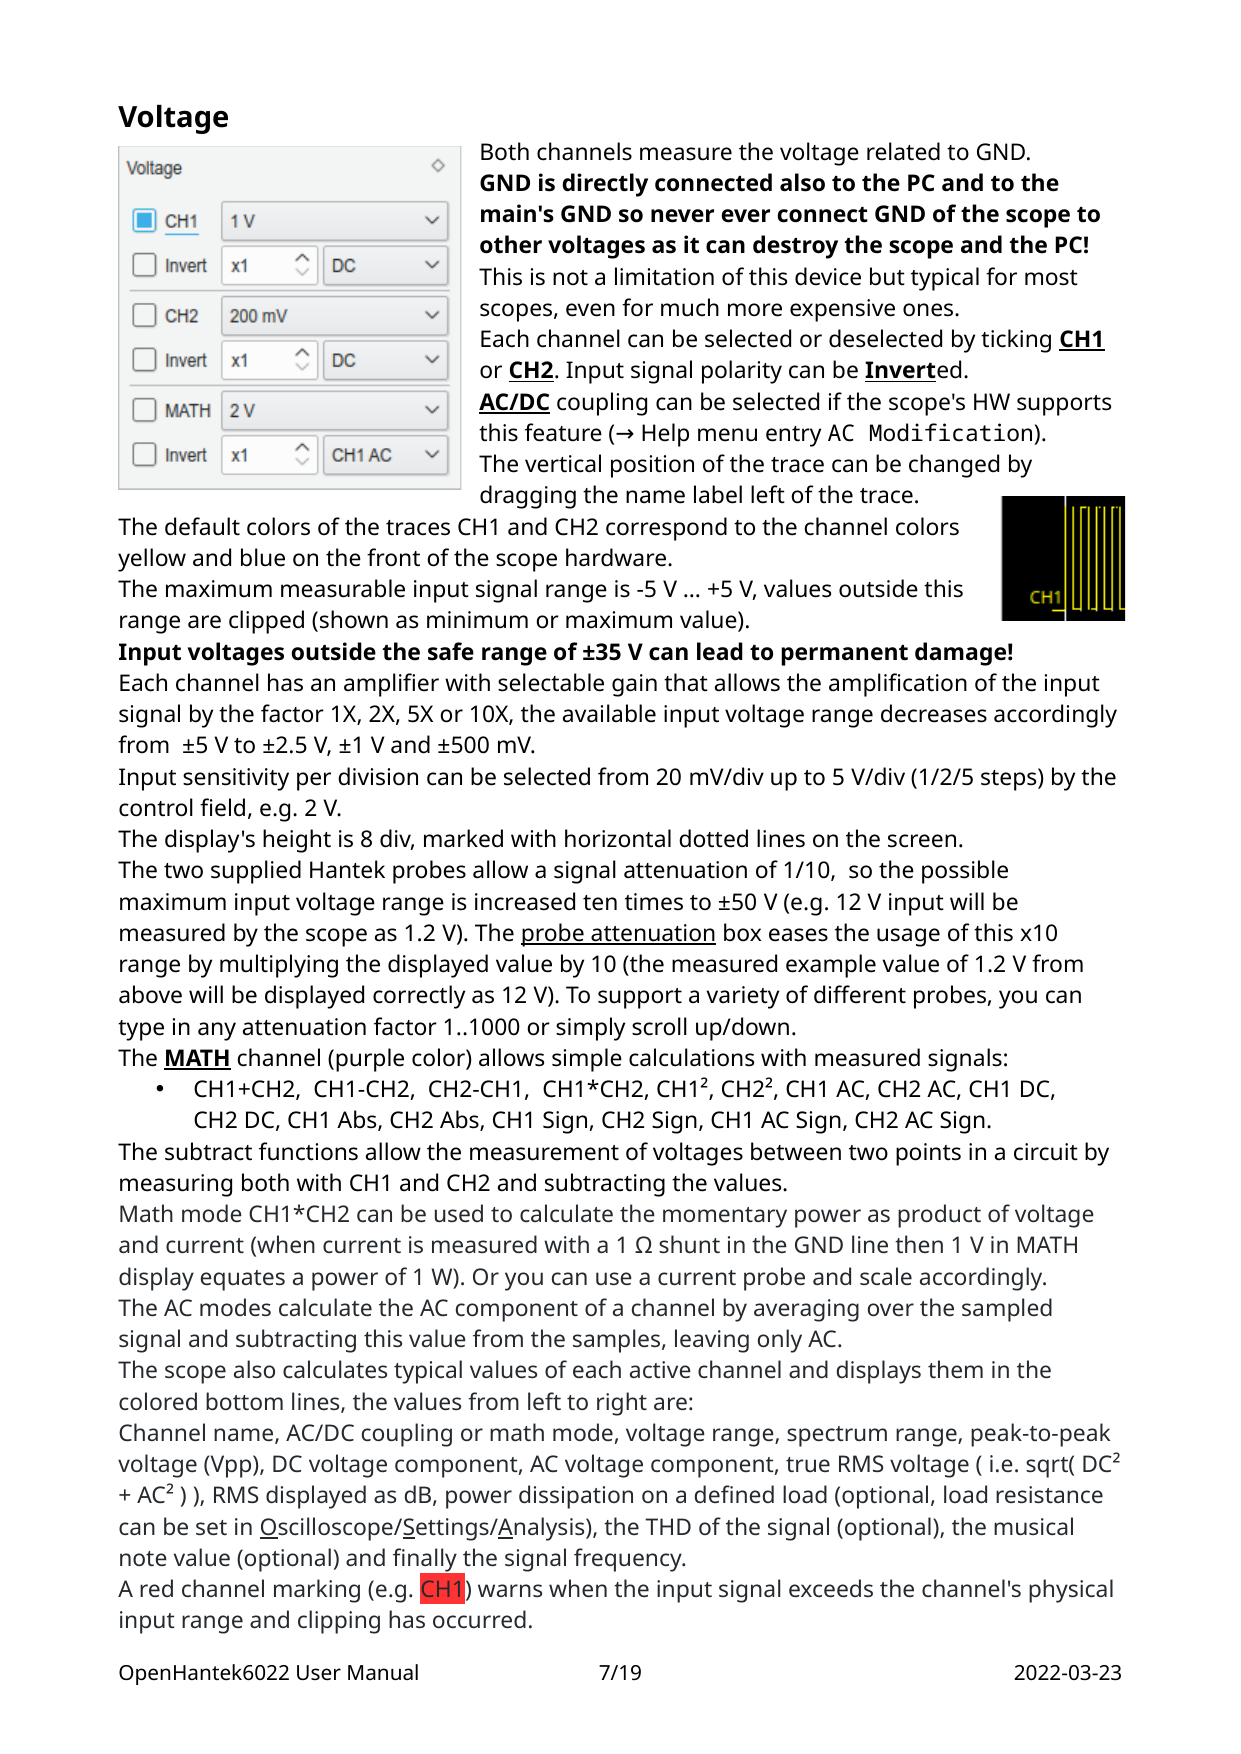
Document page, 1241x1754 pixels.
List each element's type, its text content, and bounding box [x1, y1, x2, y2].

text This is not a limitation of this device but typical for most scopes, even for much more expensive ones. [462, 261, 1122, 323]
text The vertical position of the trace can be changed by dragging the name label left of the trace. [118, 448, 1122, 511]
text Channel name, AC/DC coupling or math mode, voltage range, spectrum range, peak-to-peak voltage (Vpp), DC voltage component, AC voltage component, true RMS voltage ( i.e. sqrt( DC² + AC² ) ), RMS displayed as dB, power dissipation on a defined load (optional, load resistance can be set in Oscilloscope/Settings/Analysis), the THD of the signal (optional), the musical note value (optional) and finally the signal frequency. [118, 1417, 1122, 1573]
text The scope also calculates typical values of each active channel and displays them in the colored bottom lines, the values from left to right are: [118, 1354, 1122, 1417]
text The default colors of the traces CH1 and CH2 correspond to the channel colors yellow and blue on the front of the scope hardware. [118, 511, 1000, 573]
text The display's height is 8 div, marked with horizontal dotted lines on the screen. [118, 823, 1122, 854]
text [1024, 511, 1122, 573]
text The two supplied Hantek probes allow a signal attenuation of 1/10, so the possible maximum input voltage range is increased ten times to ±50 V (e.g. 12 V input will be measured by the scope as 1.2 V). The probe attenuation box eases the usage of this x10 range by multiplying the displayed value by 10 (the measured example value of 1.2 V from above will be displayed correctly as 12 V). To support a variety of different probes, you can type in any attenuation factor 1..1000 or simply scroll up/down. [118, 854, 1122, 1042]
text The maximum measurable input signal range is -5 V … +5 V, values outside this range are clipped (shown as minimum or maximum value). [118, 573, 1122, 636]
text Each channel has an amplifier with selectable gain that allows the amplification of the input signal by the factor 1X, 2X, 5X or 10X, the available input voltage range decreases accordingly from ±5 V to ±2.5 V, ±1 V and ±500 mV. [118, 667, 1122, 761]
text The subtract functions allow the measurement of voltages between two points in a circuit by measuring both with CH1 and CH2 and subtracting the values. [118, 1136, 1122, 1198]
subtitle Voltage [118, 96, 1122, 136]
text Input sensitivity per division can be selected from 20 mV/div up to 5 V/div (1/2/5 steps) by the control field, e.g. 2 V. [118, 761, 1122, 823]
picture [118, 146, 462, 490]
list CH1+CH2, CH1-CH2, CH2-CH1, CH1*CH2, CH1², CH2², CH1 AC, CH2 AC, CH1 DC, CH2 DC, CH1 Abs, CH2 Abs, CH1 Sign, CH2 Sign, CH1 AC Sign, CH2 AC Sign. [156, 1073, 1122, 1136]
text Each channel can be selected or deselected by ticking CH1 or CH2. Input signal polarity can be Inverted. [462, 323, 1122, 386]
text Input voltages outside the safe range of ±35 V can lead to permanent damage! [118, 636, 1122, 667]
text GND is directly connected also to the PC and to the main's GND so never ever connect GND of the scope to other voltages as it can destroy the scope and the PC! [462, 167, 1122, 261]
text AC/DC coupling can be selected if the scope's HW supports this feature (→ Help menu entry AC Modification). [462, 386, 1122, 448]
picture [1000, 496, 1024, 602]
text The AC modes calculate the AC component of a channel by averaging over the sampled signal and subtracting this value from the samples, leaving only AC. [118, 1292, 1122, 1354]
text A red channel marking (e.g. CH1) warns when the input signal exceeds the channel's physical input range and clipping has occurred. [118, 1573, 1122, 1636]
text Both channels measure the voltage related to GND. [118, 136, 1122, 167]
text Math mode CH1*CH2 can be used to calculate the momentary power as product of voltage and current (when current is measured with a 1 Ω shunt in the GND line then 1 V in MATH display equates a power of 1 W). Or you can use a current probe and scale accordingly. [118, 1198, 1122, 1292]
text The MATH channel (purple color) allows simple calculations with measured signals: [118, 1042, 1122, 1073]
